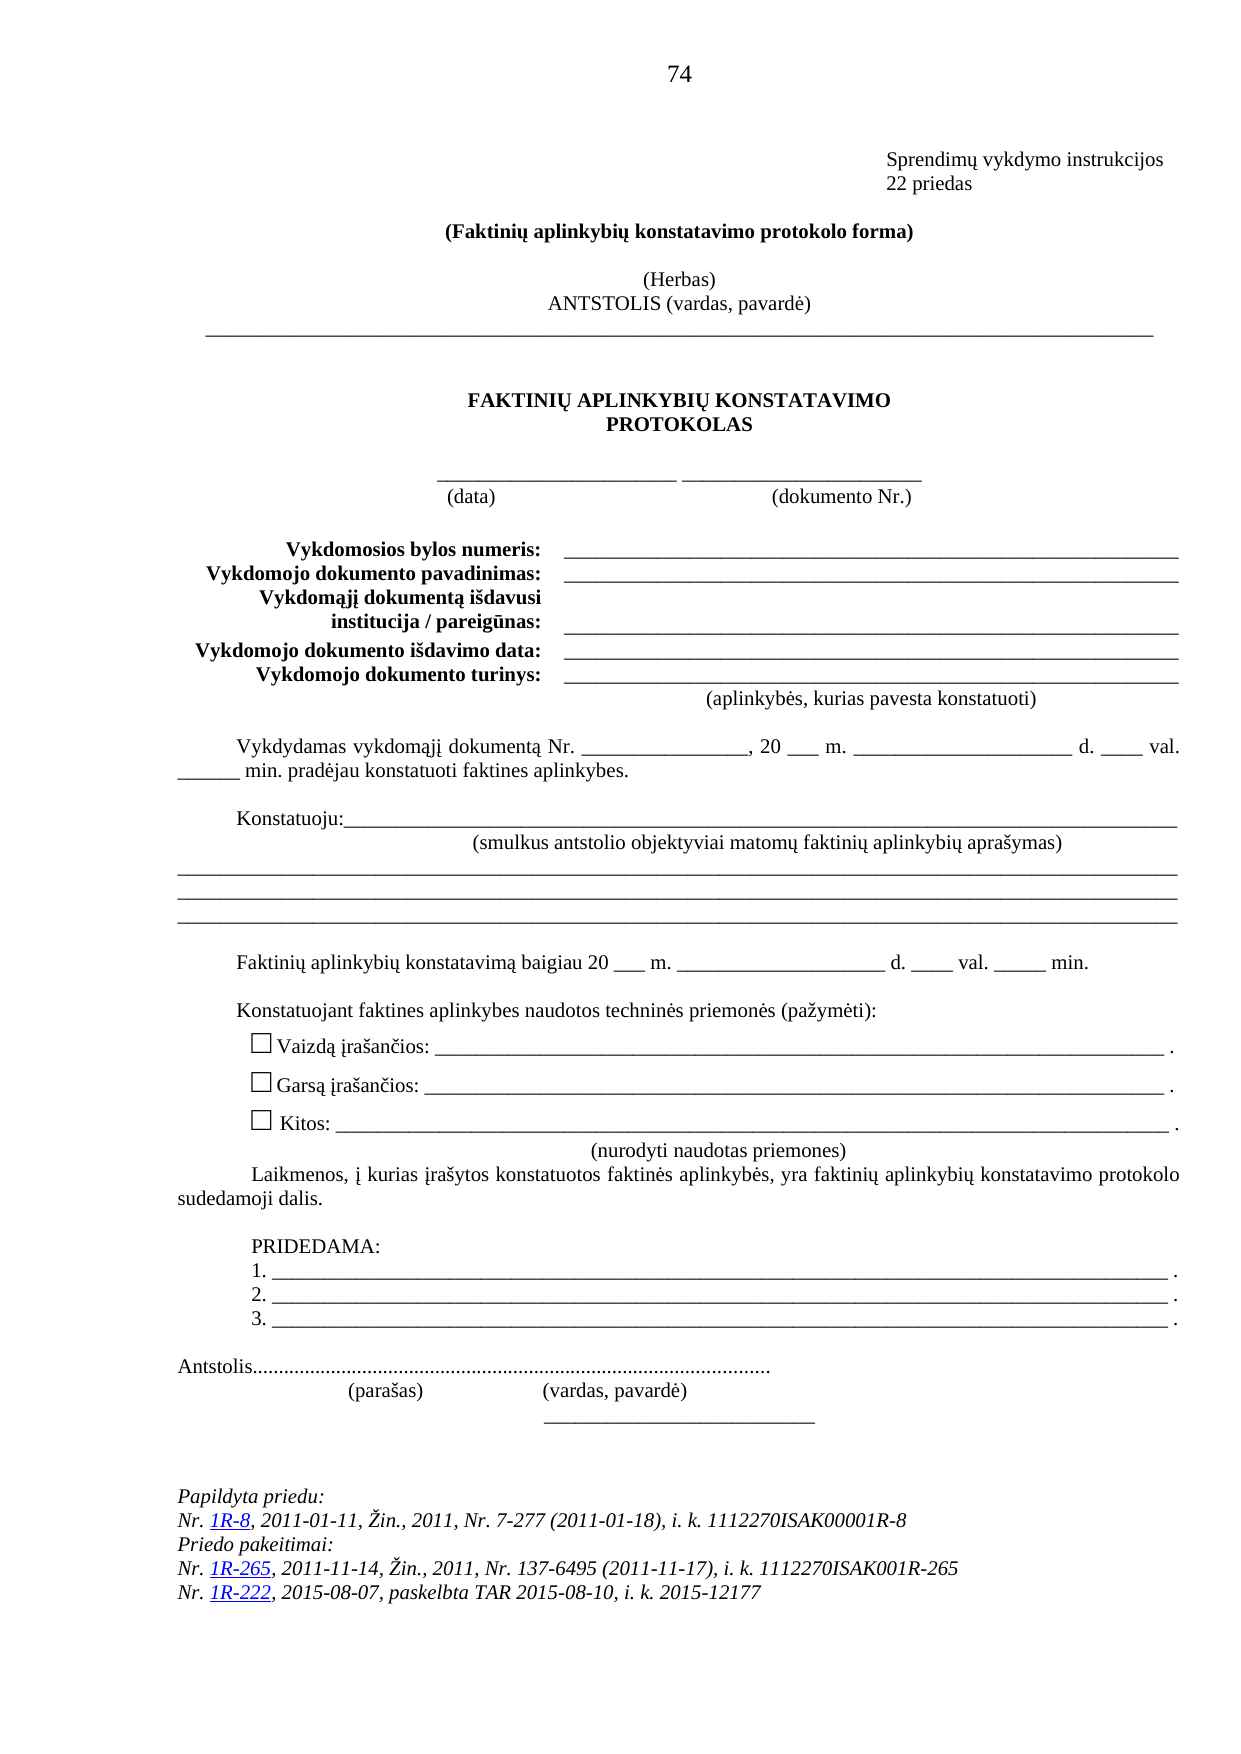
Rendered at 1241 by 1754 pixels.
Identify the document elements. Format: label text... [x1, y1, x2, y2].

table_cell Vykdomojo dokumento turinys: [169, 662, 553, 710]
text ________________________________________________________________________________________________ [177, 902, 1181, 926]
text □ Vaizdą įrašančios: ______________________________________________________________________ . [177, 1022, 1181, 1061]
text 3. ______________________________________________________________________________________ . [177, 1306, 1181, 1330]
table_cell Vykdomojo dokumento pavadinimas: [169, 561, 553, 585]
text __________________________ [177, 1402, 1181, 1426]
text Konstatuoju:________________________________________________________________________________ [177, 806, 1181, 830]
text (parašas) (vardas, pavardė) [177, 1378, 1181, 1402]
text (data) (dokumento Nr.) [177, 484, 1181, 508]
text □ Kitos: ________________________________________________________________________________ . [177, 1099, 1181, 1137]
text 1. ______________________________________________________________________________________ . [177, 1258, 1181, 1282]
text Papildyta priedu: [177, 1484, 1181, 1508]
table_cell ___________________________________________________________ [553, 585, 1190, 637]
text Nr. 1R-265, 2011-11-14, Žin., 2011, Nr. 137-6495 (2011-11-17), i. k. 1112270ISAK001R-265 [177, 1556, 1181, 1580]
table_cell ___________________________________________________________ [553, 638, 1190, 662]
text Nr. 1R-8, 2011-01-11, Žin., 2011, Nr. 7-277 (2011-01-18), i. k. 1112270ISAK00001R-8 [177, 1508, 1181, 1532]
text ________________________________________________________________________________________________ [177, 854, 1181, 878]
text _______________________ _______________________ [177, 460, 1181, 484]
text (nurodyti naudotas priemones) [177, 1137, 1181, 1162]
text ___________________________________________________________________________________________ [177, 315, 1181, 339]
table_cell Vykdomojo dokumento išdavimo data: [169, 638, 553, 662]
text Faktinių aplinkybių konstatavimą baigiau 20 ___ m. ____________________ d. ____ val. _____ min. [177, 950, 1181, 974]
text (Herbas) [177, 267, 1181, 291]
text Sprendimų vykdymo instrukcijos [177, 147, 1181, 171]
text FAKTINIŲ APLINKYBIŲ KONSTATAVIMO [177, 387, 1181, 412]
text PRIDEDAMA: [177, 1234, 1181, 1258]
text 2. ______________________________________________________________________________________ . [177, 1282, 1181, 1306]
text Konstatuojant faktines aplinkybes naudotos techninės priemonės (pažymėti): [177, 998, 1181, 1022]
text ANTSTOLIS (vardas, pavardė) [177, 291, 1181, 315]
text (Faktinių aplinkybių konstatavimo protokolo forma) [177, 219, 1181, 243]
table_cell ___________________________________________________________ [553, 561, 1190, 585]
table_cell Vykdomąjį dokumentą išdavusi institucija / pareigūnas: [169, 585, 553, 637]
table_cell ___________________________________________________________ (aplinkybės, kurias pavesta konstatuoti) [553, 662, 1190, 710]
text ________________________________________________________________________________________________ [177, 878, 1181, 902]
text Laikmenos, į kurias įrašytos konstatuotos faktinės aplinkybės, yra faktinių aplinkybių konstatavimo protokolo sudedamoji dalis. [177, 1162, 1181, 1210]
table_header Vykdomosios bylos numeris: [169, 537, 553, 561]
text (smulkus antstolio objektyviai matomų faktinių aplinkybių aprašymas) [177, 830, 1181, 854]
text Vykdydamas vykdomąjį dokumentą Nr. ________________, 20 ___ m. _____________________ d. ____ val. ______ min. pradėjau konstatuoti faktines aplinkybes. [177, 734, 1181, 782]
table_header ___________________________________________________________ [553, 537, 1190, 561]
text Nr. 1R-222, 2015-08-07, paskelbta TAR 2015-08-10, i. k. 2015-12177 [177, 1580, 1181, 1604]
text Antstolis [177, 1354, 1181, 1378]
text Priedo pakeitimai: [177, 1532, 1181, 1556]
text □ Garsą įrašančios: _______________________________________________________________________ . [177, 1061, 1181, 1099]
text PROTOKOLAS [177, 412, 1181, 436]
text 22 priedas [177, 171, 1181, 195]
